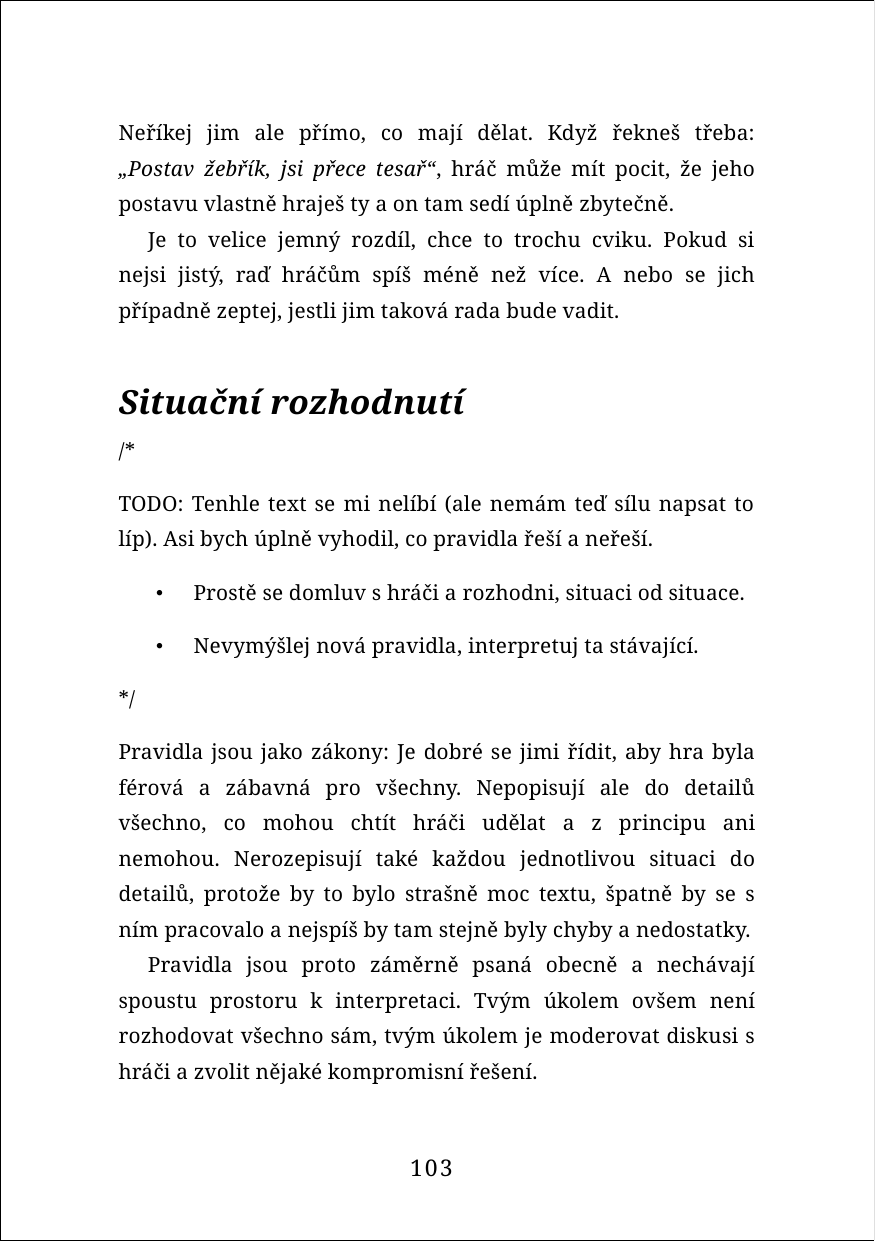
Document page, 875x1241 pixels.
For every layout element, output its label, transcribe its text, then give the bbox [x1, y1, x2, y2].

list Nevymýšlej nová pravidla, interpretuj ta stávající. [156, 631, 756, 659]
subtitle Situační rozhodnutí [118, 379, 756, 424]
text TODO: Tenhle text se mi nelíbí (ale nemám teď sílu napsat to líp). Asi bych úplně vyhodil, co pravidla řeší a neřeší. [118, 489, 756, 553]
text /* [118, 436, 756, 464]
list Prostě se domluv s hráči a rozhodni, situaci od situace. [156, 578, 756, 606]
text Pravidla jsou jako zákony: Je dobré se jimi řídit, aby hra byla férová a zábavná pro všechny. Nepopisují ale do detailů všechno, co mohou chtít hráči udělat a z principu ani nemohou. Nerozepisují také každou jednotlivou situaci do detailů, protože by to bylo strašně moc textu, špatně by se s ním pracovalo a nejspíš by tam stejně byly chyby a nedostatky. Pravidla jsou proto záměrně psaná obecně a nechávají spoustu prostoru k interpretaci. Tvým úkolem ovšem není rozhodovat všechno sám, tvým úkolem je moderovat diskusi s hráči a zvolit nějaké kompromisní řešení. [118, 737, 756, 1086]
text */ [118, 684, 756, 713]
text Neříkej jim ale přímo, co mají dělat. Když řekneš třeba: „Postav žebřík, jsi přece tesař“, hráč může mít pocit, že jeho postavu vlastně hraješ ty a on tam sedí úplně zbytečně. Je to velice jemný rozdíl, chce to trochu cviku. Pokud si nejsi jistý, raď hráčům spíš méně než více. A nebo se jich případně zeptej, jestli jim taková rada bude vadit. [118, 118, 756, 324]
